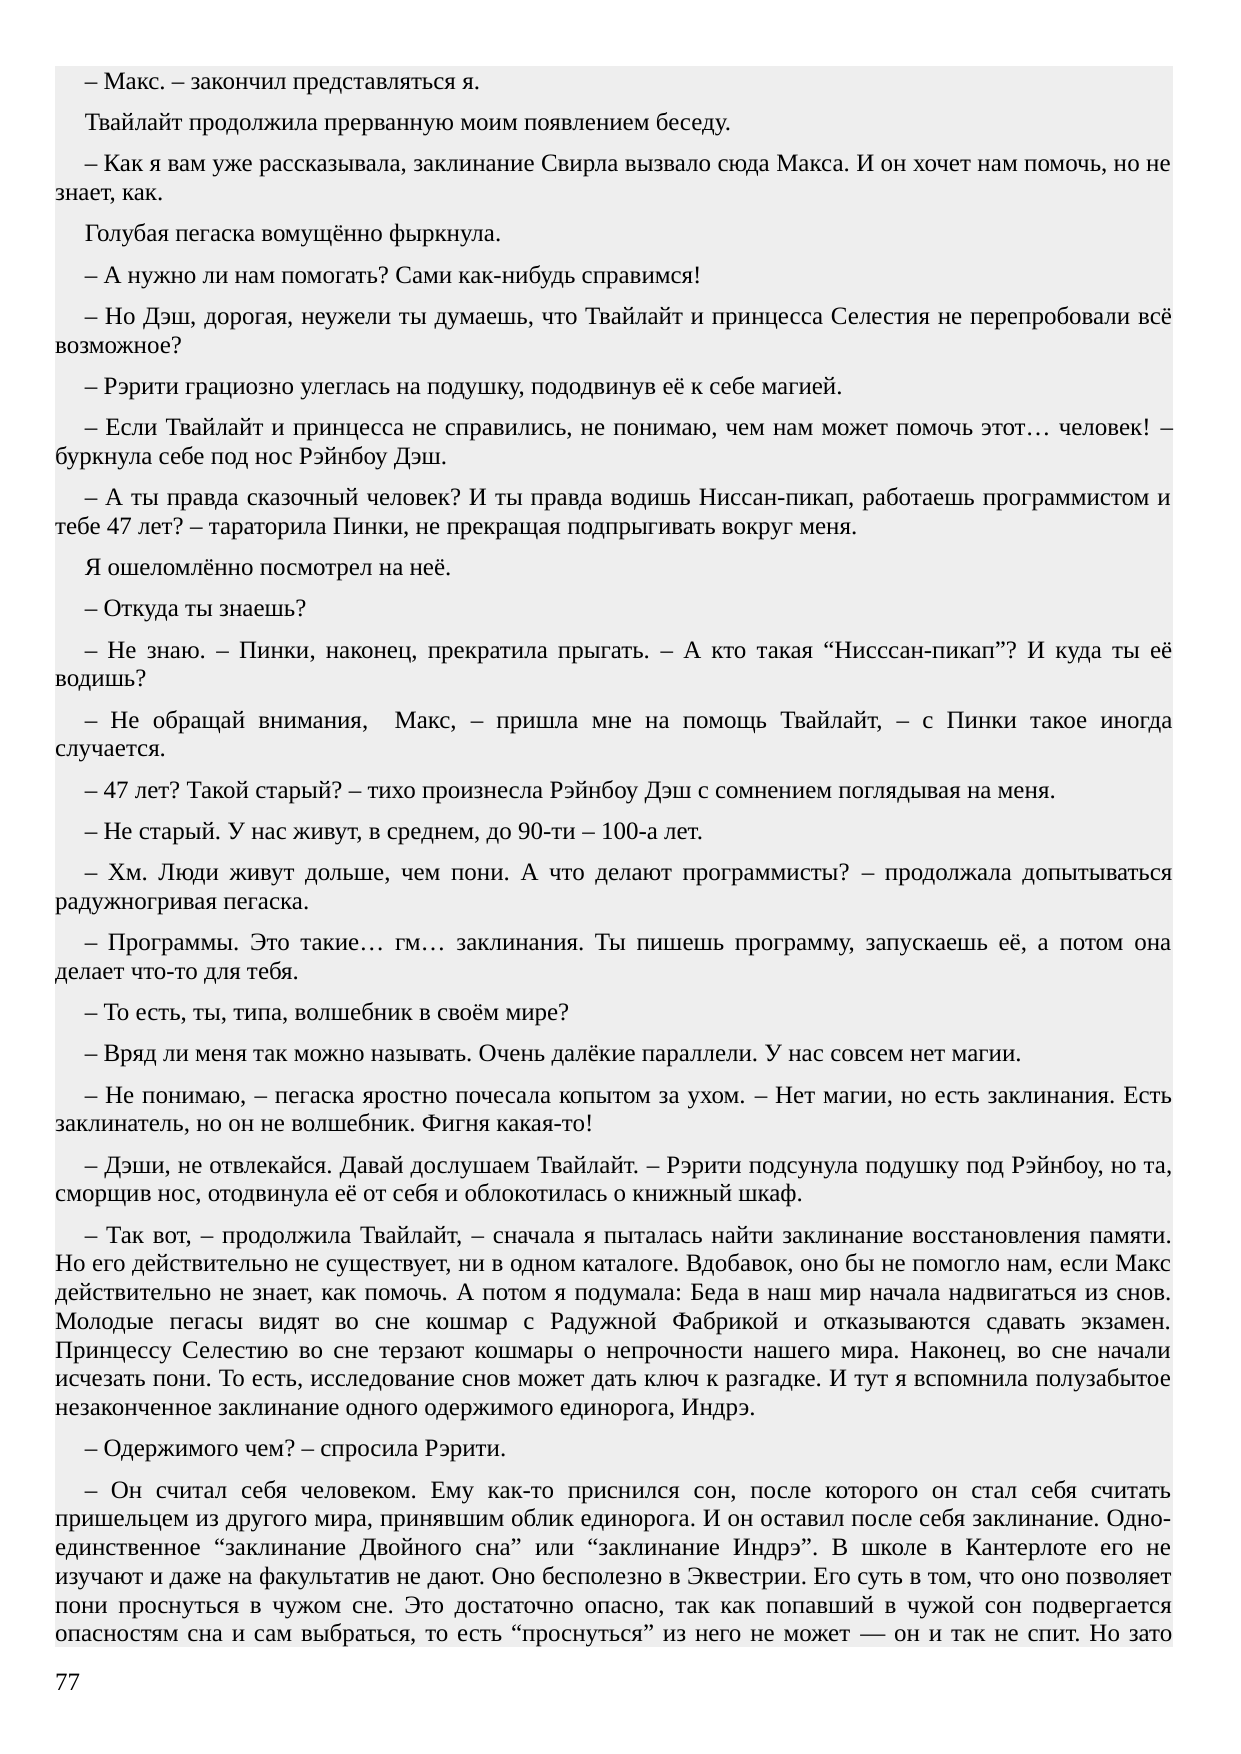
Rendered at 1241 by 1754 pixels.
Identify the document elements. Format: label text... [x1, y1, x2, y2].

text – Так вот, – продолжила Твайлайт, – сначала я пыталась найти заклинание восстановления памяти. Но его действительно не существует, ни в одном каталоге. Вдобавок, оно бы не помогло нам, если Макс действительно не знает, как помочь. А потом я подумала: Беда в наш мир начала надвигаться из снов. Молодые пегасы видят во сне кошмар с Радужной Фабрикой и отказываются сдавать экзамен. Принцессу Селестию во сне терзают кошмары о непрочности нашего мира. Наконец, во сне начали исчезать пони. То есть, исследование снов может дать ключ к разгадке. И тут я вспомнила полузабытое незаконченное заклинание одного одержимого единорога, Индрэ. [55, 1220, 1173, 1421]
text – А ты правда сказочный человек? И ты правда водишь Ниссан-пикап, работаешь программистом и тебе 47 лет? – тараторила Пинки, не прекращая подпрыгивать вокруг меня. [55, 482, 1173, 540]
text Я ошеломлённо посмотрел на неё. [55, 552, 1173, 581]
text – Рэрити грациозно улеглась на подушку, пододвинув её к себе магией. [55, 371, 1173, 400]
text Голубая пегаска вомущённо фыркнула. [55, 218, 1173, 247]
text – Не обращай внимания, Макс, – пришла мне на помощь Твайлайт, – с Пинки такое иногда случается. [55, 705, 1173, 762]
text – Макс. – закончил представляться я. [55, 66, 1173, 95]
text – Если Твайлайт и принцесса не справились, не понимаю, чем нам может помочь этот… человек! – буркнула себе под нос Рэйнбоу Дэш. [55, 412, 1173, 470]
text – Хм. Люди живут дольше, чем пони. А что делают программисты? – продолжала допытываться радужногривая пегаска. [55, 857, 1173, 915]
text – Вряд ли меня так можно называть. Очень далёкие параллели. У нас совсем нет магии. [55, 1038, 1173, 1067]
text Твайлайт продолжила прерванную моим появлением беседу. [55, 107, 1173, 136]
text – Дэши, не отвлекайся. Давай дослушаем Твайлайт. – Рэрити подсунула подушку под Рэйнбоу, но та, сморщив нос, отодвинула её от себя и облокотилась о книжный шкаф. [55, 1150, 1173, 1207]
text – Откуда ты знаешь? [55, 593, 1173, 622]
text – А нужно ли нам помогать? Сами как-нибудь справимся! [55, 260, 1173, 288]
text – Как я вам уже рассказывала, заклинание Свирла вызвало сюда Макса. И он хочет нам помочь, но не знает, как. [55, 148, 1173, 206]
text – Не знаю. – Пинки, наконец, прекратила прыгать. – А кто такая “Нисссан-пикап”? И куда ты её водишь? [55, 635, 1173, 692]
text – Одержимого чем? – спросила Рэрити. [55, 1433, 1173, 1462]
text – Не понимаю, – пегаска яростно почесала копытом за ухом. – Нет магии, но есть заклинания. Есть заклинатель, но он не волшебник. Фигня какая-то! [55, 1080, 1173, 1137]
text – То есть, ты, типа, волшебник в своём мире? [55, 997, 1173, 1026]
text – Не старый. У нас живут, в среднем, до 90-ти – 100-а лет. [55, 816, 1173, 845]
text – Программы. Это такие… гм… заклинания. Ты пишешь программу, запускаешь её, а потом она делает что-то для тебя. [55, 927, 1173, 985]
text – Но Дэш, дорогая, неужели ты думаешь, что Твайлайт и принцесса Селестия не перепробовали всё возможное? [55, 301, 1173, 358]
text – Он считал себя человеком. Ему как-то приснился сон, после которого он стал себя считать пришельцем из другого мира, принявшим облик единорога. И он оставил после себя заклинание. Одно-единственное “заклинание Двойного сна” или “заклинание Индрэ”. В школе в Кантерлоте его не изучают и даже на факультатив не дают. Оно бесполезно в Эквестрии. Его суть в том, что оно позволяет пони проснуться в чужом сне. Это достаточно опасно, так как попавший в чужой сон подвергается опасностям сна и сам выбраться, то есть “проснуться” из него не может — он и так не спит. Но зато [55, 1475, 1173, 1647]
text – 47 лет? Такой старый? – тихо произнесла Рэйнбоу Дэш с сомнением поглядывая на меня. [55, 775, 1173, 803]
